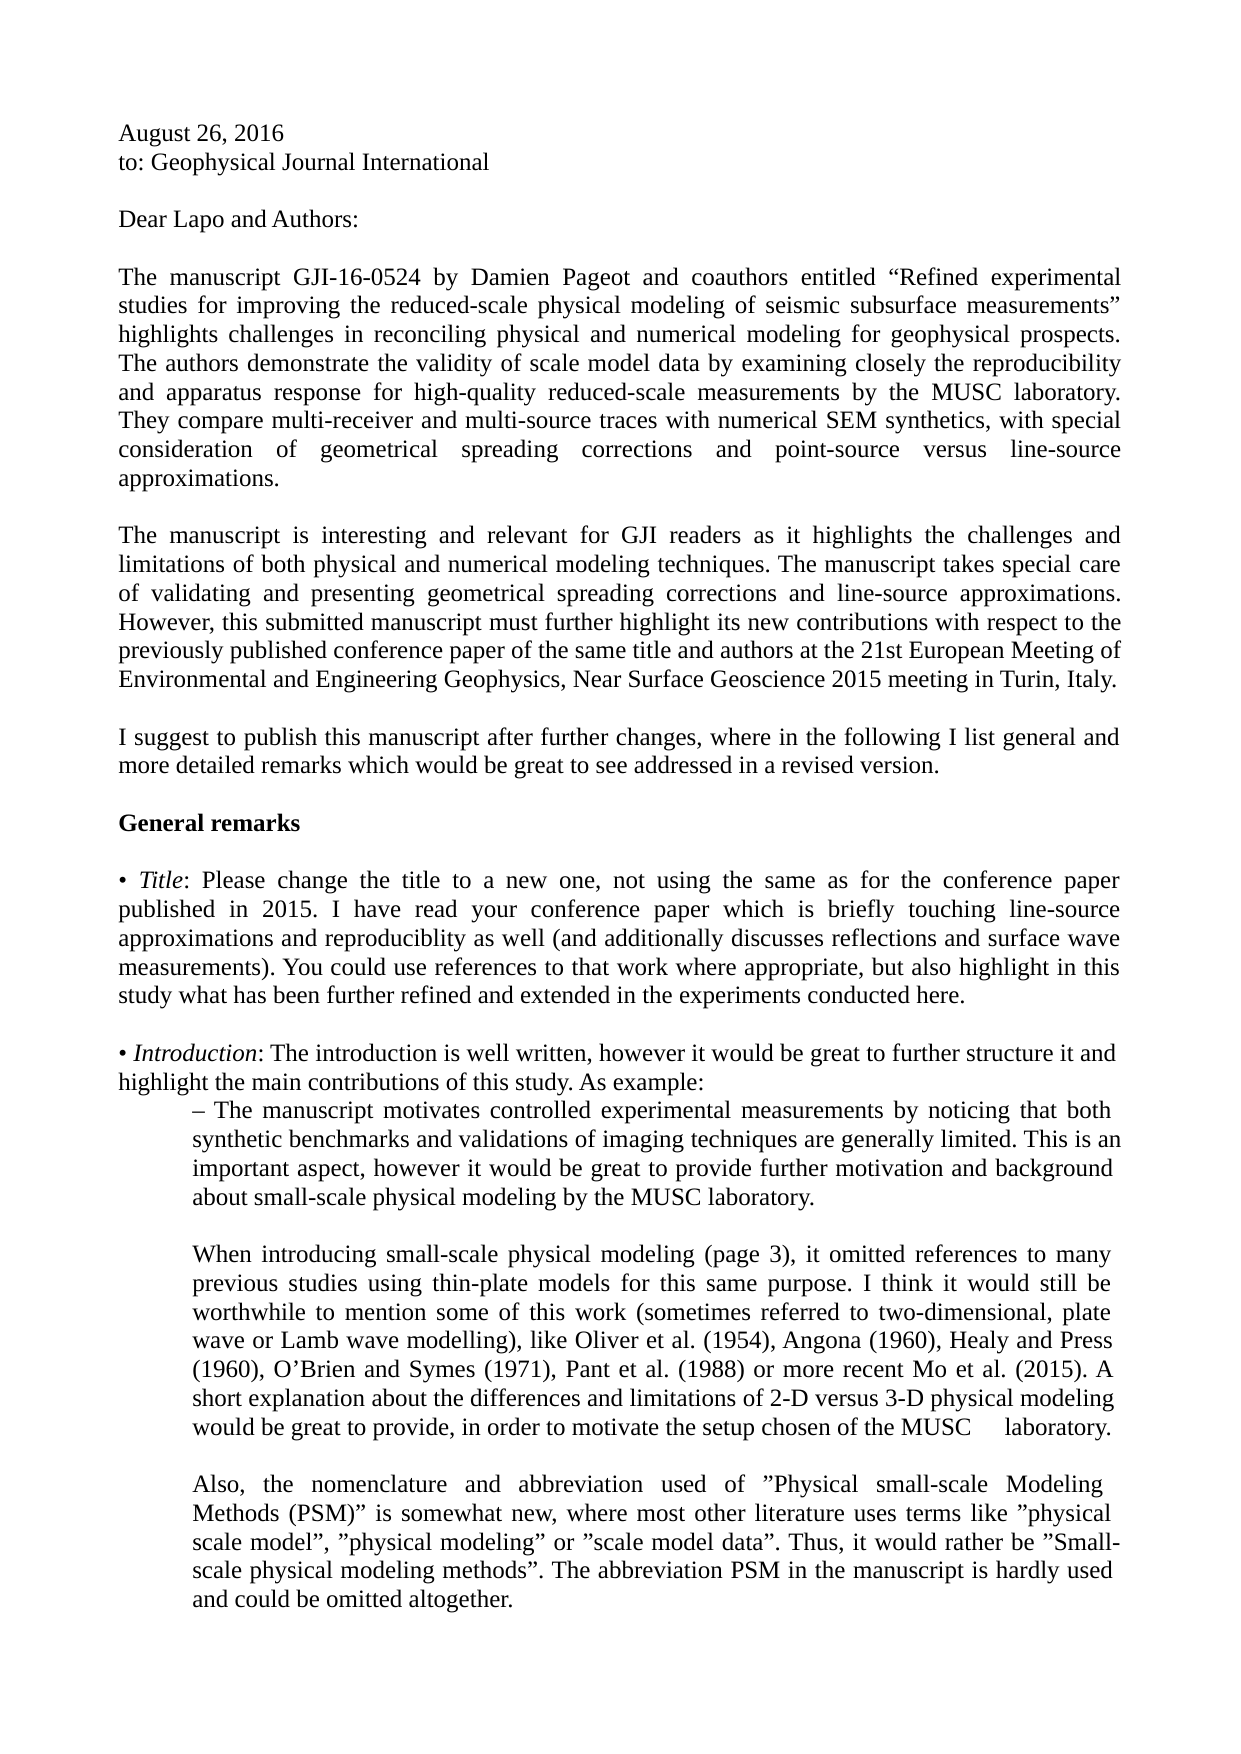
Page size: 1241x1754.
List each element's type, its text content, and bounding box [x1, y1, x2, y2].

text General remarks [118, 808, 1122, 837]
text The manuscript is interesting and relevant for GJI readers as it highlights the challenges and limitations of both physical and numerical modeling techniques. The manuscript takes special care of validating and presenting geometrical spreading corrections and line-source approximations. However, this submitted manuscript must further highlight its new contributions with respect to the previously published conference paper of the same title and authors at the 21st European Meeting of Environmental and Engineering Geophysics, Near Surface Geoscience 2015 meeting in Turin, Italy. [118, 521, 1122, 693]
text • Title: Please change the title to a new one, not using the same as for the conference paper published in 2015. I have read your conference paper which is briefly touching line-source approximations and reproduciblity as well (and additionally discusses reflections and surface wave measurements). You could use references to that work where appropriate, but also highlight in this study what has been further refined and extended in the experiments conducted here. [118, 866, 1122, 1009]
text Also, the nomenclature and abbreviation used of ”Physical small-scale Modeling Methods (PSM)” is somewhat new, where most other literature uses terms like ”physical scale model”, ”physical modeling” or ”scale model data”. Thus, it would rather be ”Small- scale physical modeling methods”. The abbreviation PSM in the manuscript is hardly used and could be omitted altogether. [118, 1469, 1122, 1613]
text highlight the main contributions of this study. As example: [118, 1067, 1122, 1096]
text The manuscript GJI-16-0524 by Damien Pageot and coauthors entitled “Refined experimental studies for improving the reduced-scale physical modeling of seismic subsurface measurements” highlights challenges in reconciling physical and numerical modeling for geophysical prospects. The authors demonstrate the validity of scale model data by examining closely the reproducibility and apparatus response for high-quality reduced-scale measurements by the MUSC laboratory. They compare multi-receiver and multi-source traces with numerical SEM synthetics, with special consideration of geometrical spreading corrections and point-source versus line-source approximations. [118, 262, 1122, 492]
text – The manuscript motivates controlled experimental measurements by noticing that both synthetic benchmarks and validations of imaging techniques are generally limited. This is an important aspect, however it would be great to provide further motivation and background about small-scale physical modeling by the MUSC laboratory. [118, 1096, 1122, 1211]
text August 26, 2016 [118, 118, 1122, 147]
text to: Geophysical Journal International [118, 147, 1122, 176]
text Dear Lapo and Authors: [118, 204, 1122, 233]
text When introducing small-scale physical modeling (page 3), it omitted references to many previous studies using thin-plate models for this same purpose. I think it would still be worthwhile to mention some of this work (sometimes referred to two-dimensional, plate wave or Lamb wave modelling), like Oliver et al. (1954), Angona (1960), Healy and Press (1960), O’Brien and Symes (1971), Pant et al. (1988) or more recent Mo et al. (2015). A short explanation about the differences and limitations of 2-D versus 3-D physical modeling would be great to provide, in order to motivate the setup chosen of the MUSC laboratory. [118, 1239, 1122, 1441]
text • Introduction: The introduction is well written, however it would be great to further structure it and [118, 1038, 1122, 1067]
text I suggest to publish this manuscript after further changes, where in the following I list general and more detailed remarks which would be great to see addressed in a revised version. [118, 722, 1122, 779]
